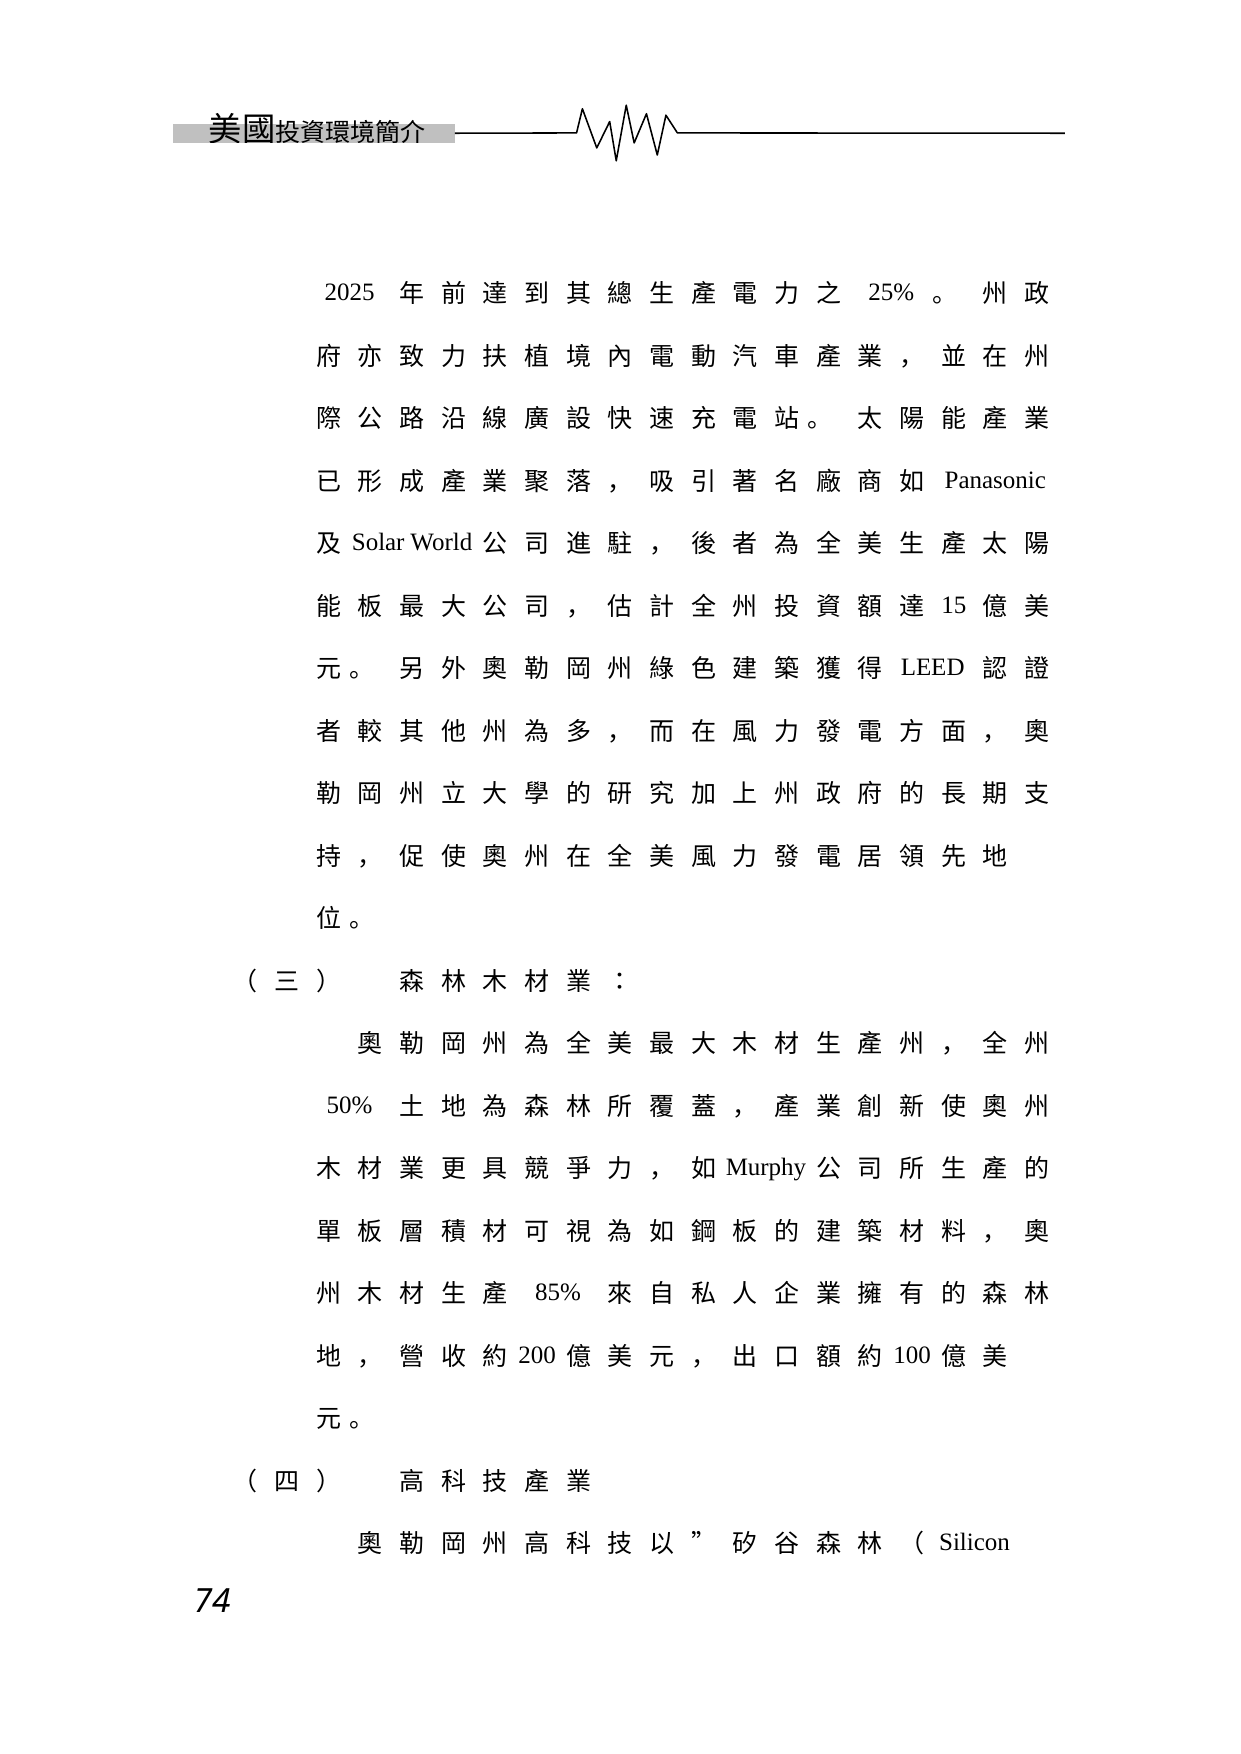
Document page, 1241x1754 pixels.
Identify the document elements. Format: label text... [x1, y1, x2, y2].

text （三） 森林木材業： [207, 938, 1058, 1000]
text 奧勒岡州為全美最大木材生產州，全州50%土地為森林所覆蓋，產業創新使奧州木材業更具競爭力，如Murphy公司所生產的單板層積材可視為如鋼板的建築材料，奧州木材生產85%來自私人企業擁有的森林地，營收約200億美元，出口額約100億美元。 [281, 1000, 1058, 1438]
text 奧勒岡州高科技以”矽谷森林（Silicon [281, 1500, 1058, 1563]
text （四） 高科技產業 [207, 1438, 1058, 1500]
text 2025年前達到其總生產電力之25%。州政府亦致力扶植境內電動汽車產業，並在州際公路沿線廣設快速充電站。太陽能產業已形成產業聚落，吸引著名廠商如Panasonic及Solar World公司進駐，後者為全美生產太陽能板最大公司，估計全州投資額達15億美元。另外奧勒岡州綠色建築獲得LEED認證者較其他州為多，而在風力發電方面，奧勒岡州立大學的研究加上州政府的長期支持，促使奧州在全美風力發電居領先地位。 [281, 250, 1058, 938]
